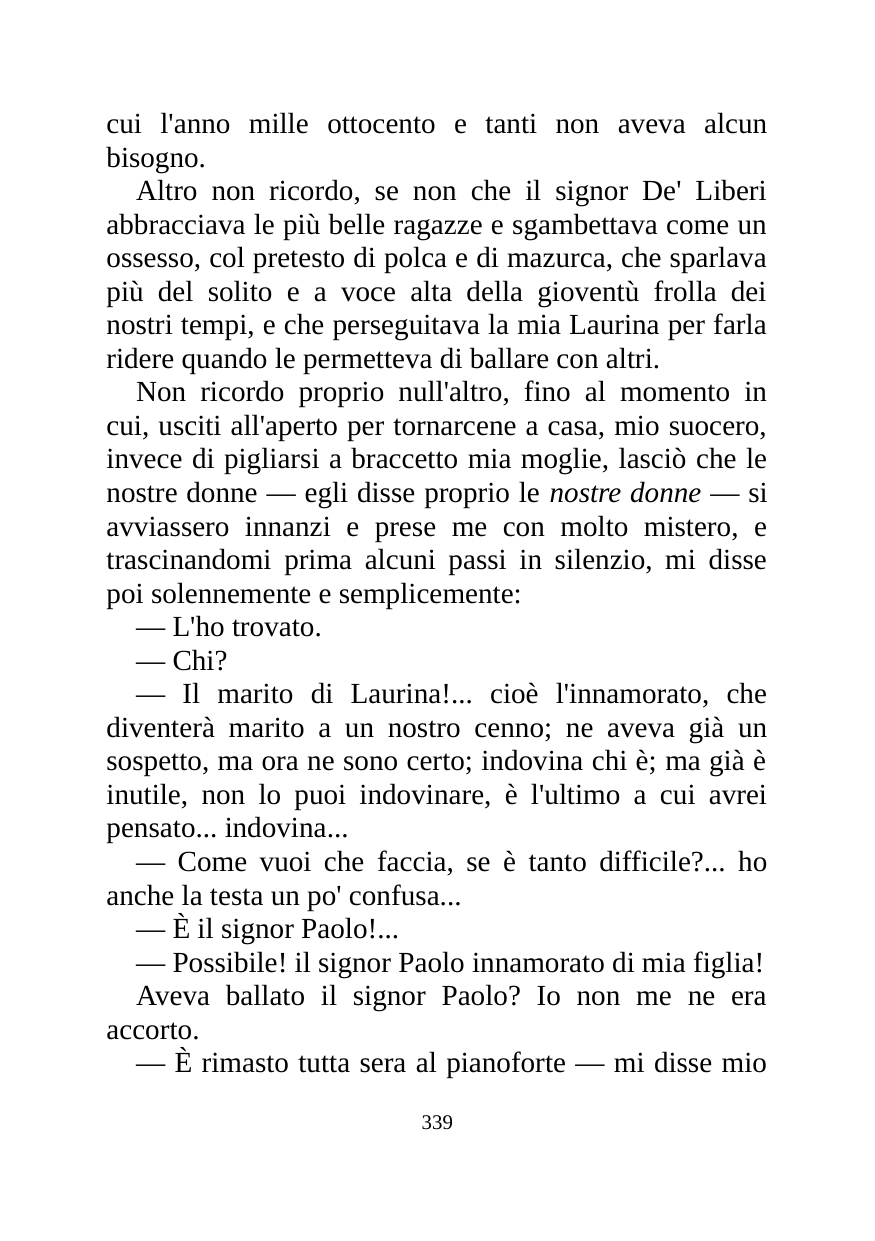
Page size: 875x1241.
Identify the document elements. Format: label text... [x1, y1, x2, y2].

text — È il signor Paolo!... [106, 911, 768, 945]
text Aveva ballato il signor Paolo? Io non me ne era accorto. [106, 978, 768, 1045]
text — Il marito di Laurina!... cioè l'innamorato, che diventerà marito a un nostro cenno; ne aveva già un sospetto, ma ora ne sono certo; indovina chi è; ma già è inutile, non lo puoi indovinare, è l'ultimo a cui avrei pensato... indovina... [106, 676, 768, 844]
text — È rimasto tutta sera al pianoforte — mi disse mio [106, 1045, 768, 1079]
text — L'ho trovato. [106, 609, 768, 643]
text — Possibile! il signor Paolo innamorato di mia figlia! [106, 945, 768, 978]
text — Chi? [106, 643, 768, 676]
text Altro non ricordo, se non che il signor De' Liberi abbracciava le più belle ragazze e sgambettava come un ossesso, col pretesto di polca e di mazurca, che sparlava più del solito e a voce alta della gioventù frolla dei nostri tempi, e che perseguitava la mia Laurina per farla ridere quando le permetteva di ballare con altri. [106, 173, 768, 374]
text Non ricordo proprio null'altro, fino al momento in cui, usciti all'aperto per tornarcene a casa, mio suocero, invece di pigliarsi a braccetto mia moglie, lasciò che le nostre donne — egli disse proprio le nostre donne — si avviassero innanzi e prese me con molto mistero, e trascinandomi prima alcuni passi in silenzio, mi disse poi solennemente e semplicemente: [106, 374, 768, 609]
text — Come vuoi che faccia, se è tanto difficile?... ho anche la testa un po' confusa... [106, 844, 768, 911]
text cui l'anno mille ottocento e tanti non aveva alcun bisogno. [106, 106, 768, 173]
